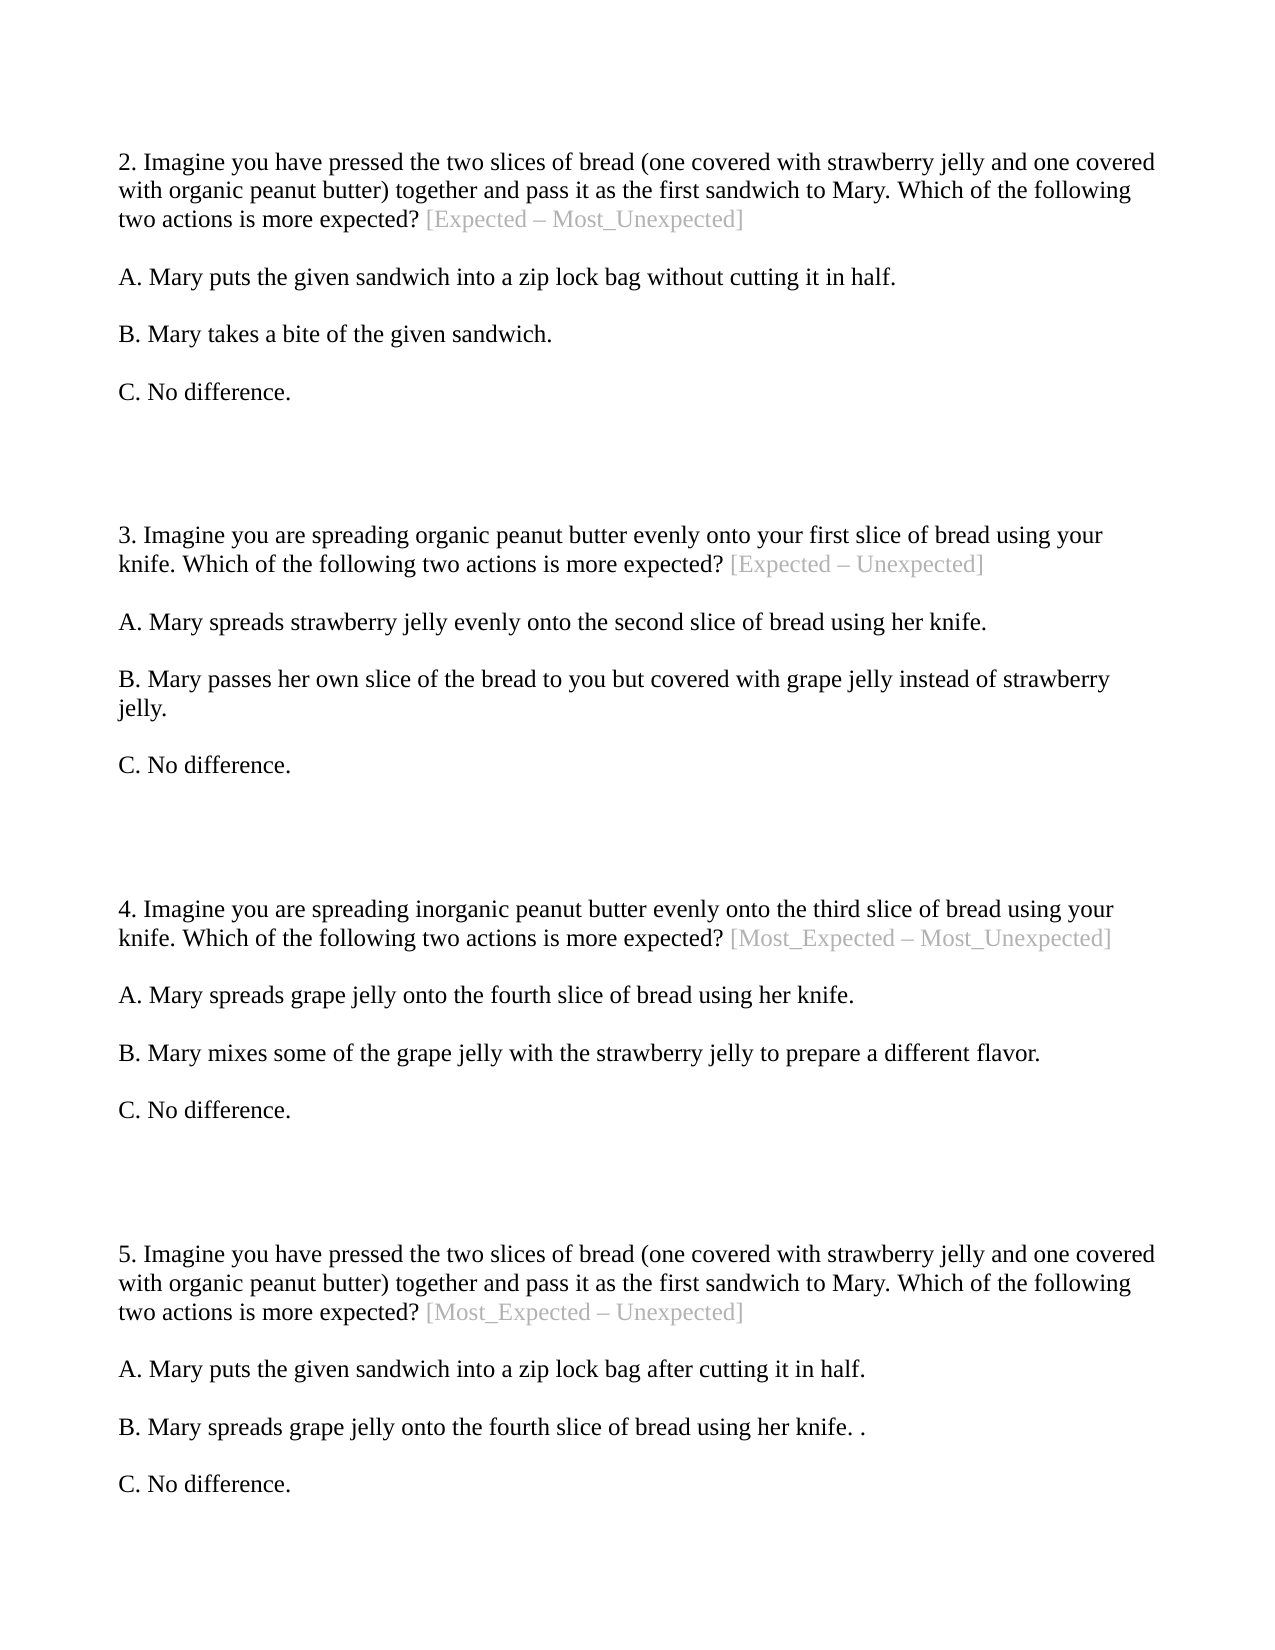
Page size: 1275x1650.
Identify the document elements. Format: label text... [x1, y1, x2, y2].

text 2. Imagine you have pressed the two slices of bread (one covered with strawberry jelly and one covered with organic peanut butter) together and pass it as the first sandwich to Mary. Which of the following two actions is more expected? [Expected – Most_Unexpected] [118, 147, 1157, 233]
text B. Mary mixes some of the grape jelly with the strawberry jelly to prepare a different flavor. [118, 1038, 1157, 1067]
text A. Mary spreads strawberry jelly evenly onto the second slice of bread using her knife. [118, 607, 1157, 636]
text C. No difference. [118, 751, 1157, 779]
text A. Mary spreads grape jelly onto the fourth slice of bread using her knife. [118, 981, 1157, 1009]
text B. Mary takes a bite of the given sandwich. [118, 319, 1157, 348]
text A. Mary puts the given sandwich into a zip lock bag without cutting it in half. [118, 262, 1157, 291]
text C. No difference. [118, 1096, 1157, 1124]
text C. No difference. [118, 1469, 1157, 1498]
text B. Mary spreads grape jelly onto the fourth slice of bread using her knife. . [118, 1412, 1157, 1441]
text B. Mary passes her own slice of the bread to you but covered with grape jelly instead of strawberry jelly. [118, 664, 1157, 722]
text C. No difference. [118, 377, 1157, 406]
text 4. Imagine you are spreading inorganic peanut butter evenly onto the third slice of bread using your knife. Which of the following two actions is more expected? [Most_Expected – Most_Unexpected] [118, 894, 1157, 952]
text 5. Imagine you have pressed the two slices of bread (one covered with strawberry jelly and one covered with organic peanut butter) together and pass it as the first sandwich to Mary. Which of the following two actions is more expected? [Most_Expected – Unexpected] [118, 1239, 1157, 1326]
text A. Mary puts the given sandwich into a zip lock bag after cutting it in half. [118, 1354, 1157, 1383]
text 3. Imagine you are spreading organic peanut butter evenly onto your first slice of bread using your knife. Which of the following two actions is more expected? [Expected – Unexpected] [118, 521, 1157, 578]
